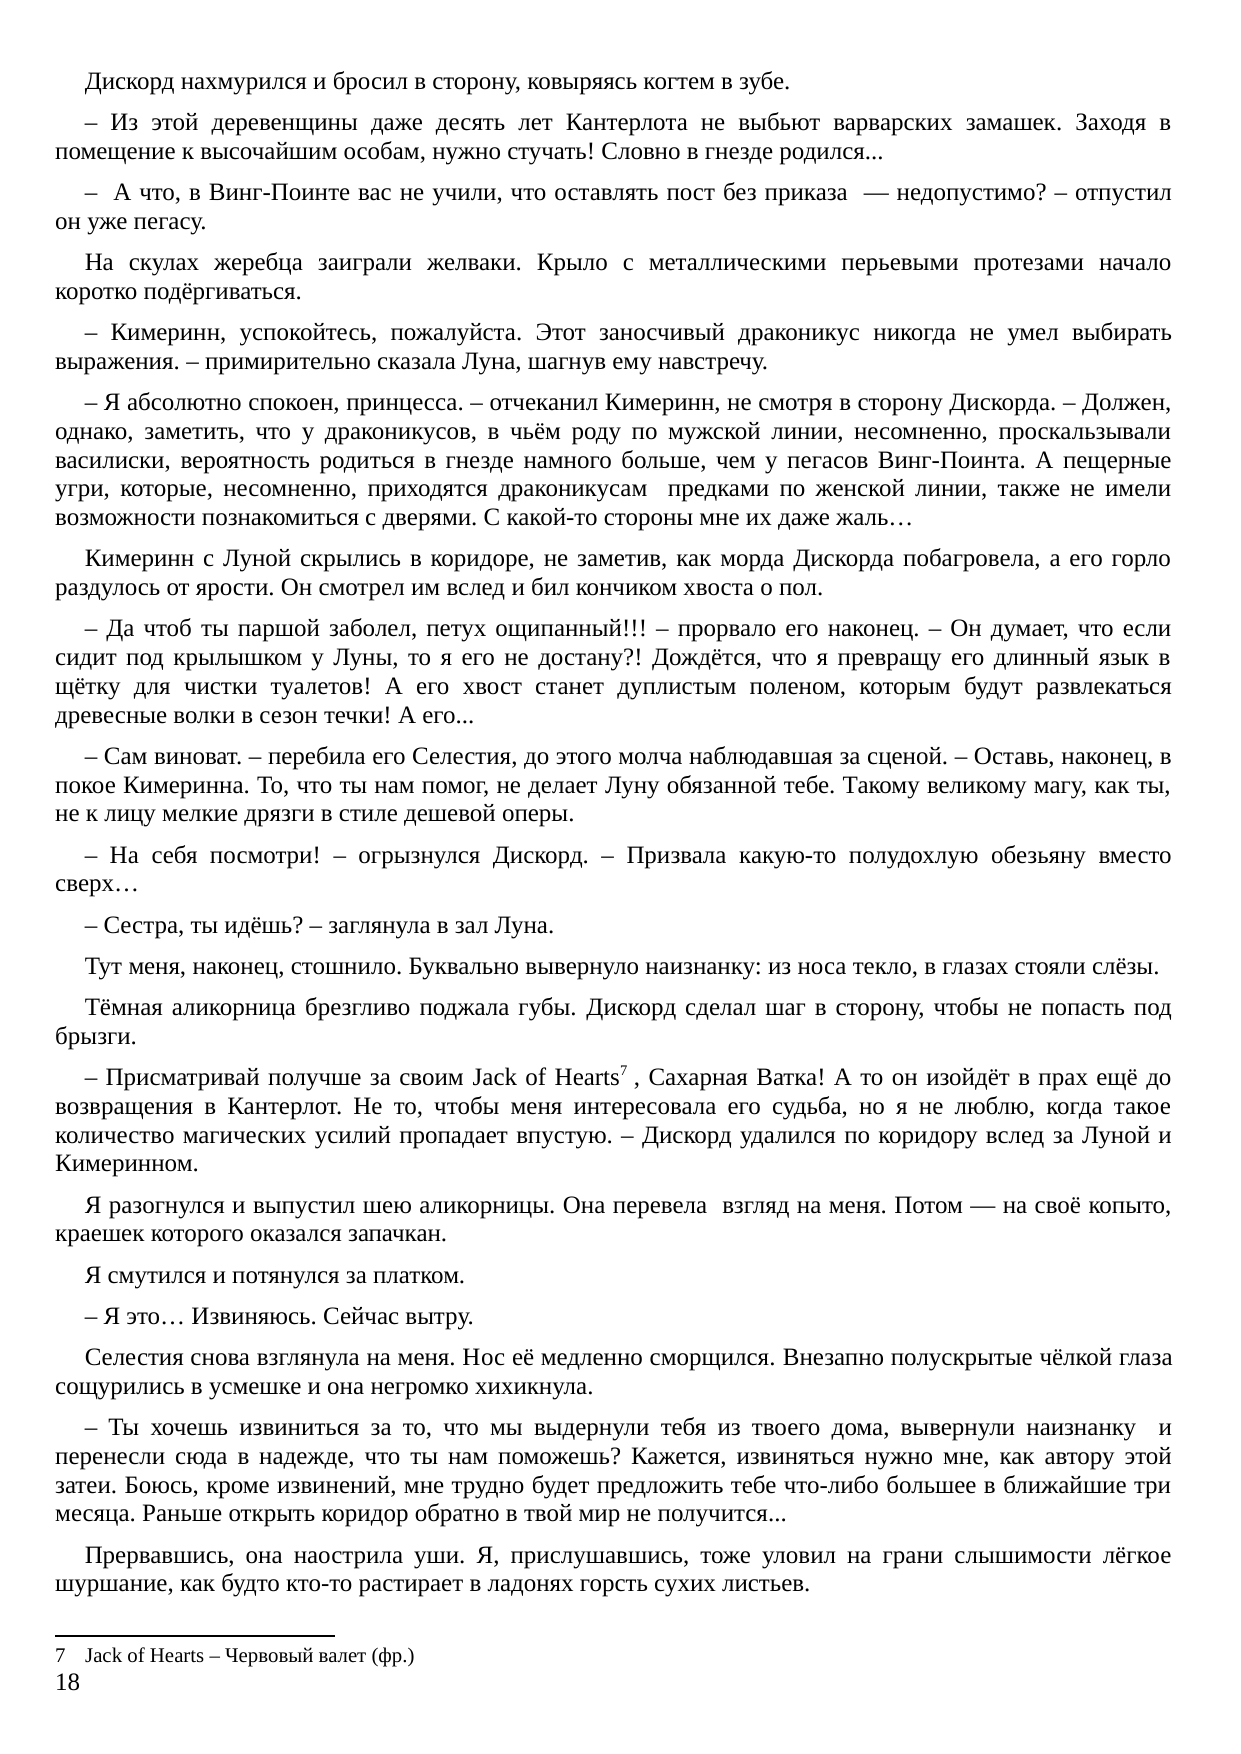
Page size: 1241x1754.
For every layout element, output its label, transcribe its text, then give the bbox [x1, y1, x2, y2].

text – Присматривай получше за своим Jack of Hearts , Сахарная Ватка! А то он изойдёт в прах ещё до возвращения в Кантерлот. Не то, чтобы меня интересовала его судьба, но я не люблю, когда такое количество магических усилий пропадает впустую. – Дискорд удалился по коридору вслед за Луной и Кимеринном. [55, 1062, 1173, 1177]
text – Сестра, ты идёшь? – заглянула в зал Луна. [55, 910, 1173, 938]
text Дискорд нахмурился и бросил в сторону, ковыряясь когтем в зубе. [55, 66, 1173, 95]
text – Кимеринн, успокойтесь, пожалуйста. Этот заносчивый драконикус никогда не умел выбирать выражения. – примирительно сказала Луна, шагнув ему навстречу. [55, 317, 1173, 375]
text Тут меня, наконец, стошнило. Буквально вывернуло наизнанку: из носа текло, в глазах стояли слёзы. [55, 951, 1173, 980]
text Я разогнулся и выпустил шею аликорницы. Она перевела взгляд на меня. Потом — на своё копыто, краешек которого оказался запачкан. [55, 1190, 1173, 1247]
text Прервавшись, она наострила уши. Я, прислушавшись, тоже уловил на грани слышимости лёгкое шуршание, как будто кто-то растирает в ладонях горсть сухих листьев. [55, 1540, 1173, 1597]
text – Из этой деревенщины даже десять лет Кантерлота не выбьют варварских замашек. Заходя в помещение к высочайшим особам, нужно стучать! Словно в гнезде родился... [55, 107, 1173, 165]
text – Я это… Извиняюсь. Сейчас вытру. [55, 1301, 1173, 1330]
text – На себя посмотри! – огрызнулся Дискорд. – Призвала какую-то полудохлую обезьяну вместо сверх… [55, 840, 1173, 897]
text – Да чтоб ты паршой заболел, петух ощипанный!!! – прорвало его наконец. – Он думает, что если сидит под крылышком у Луны, то я его не достану?! Дождётся, что я превращу его длинный язык в щётку для чистки туалетов! А его хвост станет дуплистым поленом, которым будут развлекаться древесные волки в сезон течки! А его... [55, 613, 1173, 728]
text Тёмная аликорница брезгливо поджала губы. Дискорд сделал шаг в сторону, чтобы не попасть под брызги. [55, 992, 1173, 1050]
text На скулах жеребца заиграли желваки. Крыло с металлическими перьевыми протезами начало коротко подёргиваться. [55, 247, 1173, 305]
text – Ты хочешь извиниться за то, что мы выдернули тебя из твоего дома, вывернули наизнанку и перенесли сюда в надежде, что ты нам поможешь? Кажется, извиняться нужно мне, как автору этой затеи. Боюсь, кроме извинений, мне трудно будет предложить тебе что-либо большее в ближайшие три месяца. Раньше открыть коридор обратно в твой мир не получится... [55, 1412, 1173, 1527]
text – Я абсолютно спокоен, принцесса. – отчеканил Кимеринн, не смотря в сторону Дискорда. – Должен, однако, заметить, что у драконикусов, в чьём роду по мужской линии, несомненно, проскальзывали василиски, вероятность родиться в гнезде намного больше, чем у пегасов Винг-Поинта. А пещерные угри, которые, несомненно, приходятся драконикусам предками по женской линии, также не имели возможности познакомиться с дверями. С какой-то стороны мне их даже жаль… [55, 387, 1173, 531]
text Кимеринн с Луной скрылись в коридоре, не заметив, как морда Дискорда побагровела, а его горло раздулось от ярости. Он смотрел им вслед и бил кончиком хвоста о пол. [55, 543, 1173, 601]
text – Сам виноват. – перебила его Селестия, до этого молча наблюдавшая за сценой. – Оставь, наконец, в покое Кимеринна. То, что ты нам помог, не делает Луну обязанной тебе. Такому великому магу, как ты, не к лицу мелкие дрязги в стиле дешевой оперы. [55, 741, 1173, 827]
text Я смутился и потянулся за платком. [55, 1260, 1173, 1288]
text – А что, в Винг-Поинте вас не учили, что оставлять пост без приказа — недопустимо? – отпустил он уже пегасу. [55, 177, 1173, 235]
text Jack of Hearts – Червовый валет (фр.) [55, 1642, 1173, 1667]
text Селестия снова взглянула на меня. Нос её медленно сморщился. Внезапно полускрытые чёлкой глаза сощурились в усмешке и она негромко хихикнула. [55, 1342, 1173, 1400]
